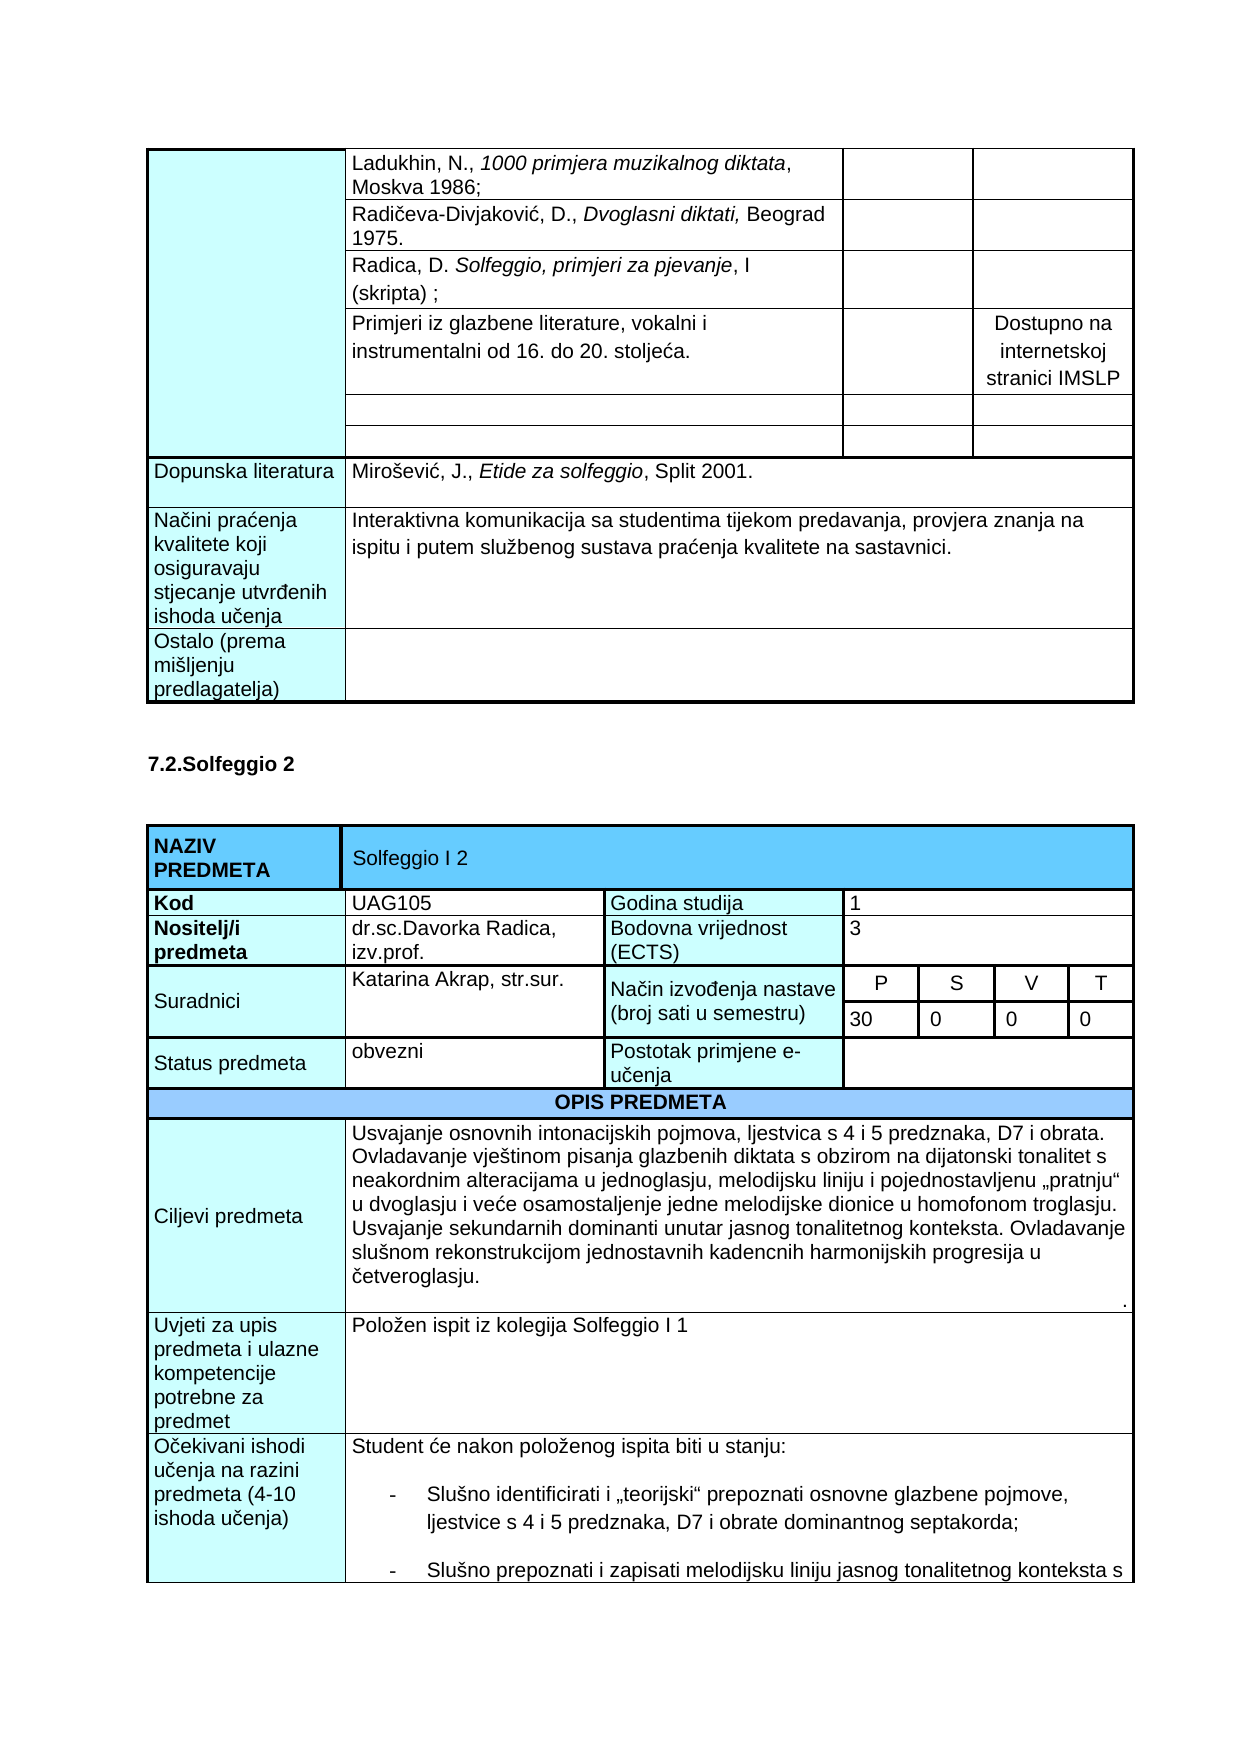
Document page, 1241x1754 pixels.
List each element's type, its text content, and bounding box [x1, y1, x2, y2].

table_cell [844, 309, 972, 394]
table_header NAZIV PREDMETA [149, 827, 339, 888]
table_cell Načini praćenja kvalitete koji osiguravaju stjecanje utvrđenih ishoda učenja [149, 508, 345, 627]
table_cell Ladukhin, N., 1000 primjera muzikalnog diktata, Moskva 1986; [346, 149, 842, 199]
text 7.2.Solfeggio 2 [148, 752, 1093, 776]
table_cell [346, 629, 1132, 700]
table_cell Nositelj/i predmeta [149, 916, 345, 964]
table_cell [844, 395, 972, 425]
table_cell [149, 151, 345, 456]
table_cell [974, 251, 1132, 308]
table_cell dr.sc.Davorka Radica, izv.prof. [346, 916, 603, 964]
table_cell Očekivani ishodi učenja na razini predmeta (4-10 ishoda učenja) [149, 1434, 345, 1582]
table_cell Radica, D. Solfeggio, primjeri za pjevanje, I (skripta) ; [346, 251, 842, 308]
table_cell [844, 149, 972, 199]
table_cell OPIS PREDMETA [149, 1090, 1132, 1117]
table_cell UAG105 [346, 891, 603, 915]
table_cell [346, 395, 842, 425]
table_cell Uvjeti za upis predmeta i ulazne kompetencije potrebne za predmet [149, 1313, 345, 1433]
table_cell Postotak primjene e-učenja [606, 1039, 842, 1087]
table_cell [974, 149, 1132, 199]
table_cell Usvajanje osnovnih intonacijskih pojmova, ljestvica s 4 i 5 predznaka, D7 i obrata. Ovladavanje vještinom pisanja glazbenih diktata s obzirom na dijatonski tonalitet s neakordnim alteracijama u jednoglasju, melodijsku liniju i pojednostavljenu „pratnju“ u dvoglasju i veće osamostaljenje jedne melodijske dionice u homofonom troglasju. Usvajanje sekundarnih dominanti unutar jasnog tonalitetnog konteksta. Ovladavanje slušnom rekonstrukcijom jednostavnih kadencnih harmonijskih progresija u četveroglasju. . [346, 1120, 1132, 1312]
table_cell Bodovna vrijednost (ECTS) [606, 916, 842, 964]
table_cell Dostupno na internetskoj stranici IMSLP [974, 309, 1132, 394]
table_cell Ciljevi predmeta [149, 1120, 345, 1312]
table_cell 30 [845, 1003, 917, 1036]
table_cell P [845, 967, 917, 1000]
table_cell Radičeva-Divjaković, D., Dvoglasni diktati, Beograd 1975. [346, 200, 842, 250]
table_cell 0 [920, 1003, 993, 1036]
table_cell Primjeri iz glazbene literature, vokalni i instrumentalni od 16. do 20. stoljeća. [346, 309, 842, 394]
table_cell [844, 251, 972, 308]
table_cell [974, 426, 1132, 456]
table_cell [974, 200, 1132, 250]
table_cell 1 [845, 891, 1132, 915]
table_cell Status predmeta [149, 1039, 345, 1087]
table_cell Ostalo (prema mišljenju predlagatelja) [149, 629, 345, 700]
table_cell [844, 200, 972, 250]
table_cell T [1070, 967, 1132, 1000]
table_cell Način izvođenja nastave (broj sati u semestru) [606, 967, 842, 1036]
table_cell Mirošević, J., Etide za solfeggio, Split 2001. [346, 459, 1132, 507]
table_cell [346, 426, 842, 456]
table_cell 0 [1070, 1003, 1132, 1036]
table_cell [844, 426, 972, 456]
table_cell 0 [996, 1003, 1067, 1036]
table_cell Interaktivna komunikacija sa studentima tijekom predavanja, provjera znanja na ispitu i putem službenog sustava praćenja kvalitete na sastavnici. [346, 508, 1132, 627]
table_cell Suradnici [149, 967, 345, 1036]
table_cell Katarina Akrap, str.sur. [346, 967, 603, 1036]
table_cell Student će nakon položenog ispita biti u stanju: Slušno identificirati i „teorijski“ prepoznati osnovne glazbene pojmove, ljestvice s 4 i 5 predznaka, D7 i obrate dominantnog septakorda; Slušno prepoznati i zapisati melodijsku liniju jasnog tonalitetnog konteksta s [346, 1434, 1132, 1582]
table_cell obvezni [346, 1039, 603, 1087]
table_cell Godina studija [606, 891, 842, 915]
table_cell [974, 395, 1132, 425]
table_cell Dopunska literatura [149, 459, 345, 507]
table_cell Kod [149, 891, 345, 915]
table_cell S [920, 967, 993, 1000]
table_cell 3 [845, 916, 1132, 964]
table_cell [845, 1039, 1132, 1087]
table_cell V [996, 967, 1067, 1000]
table_cell Položen ispit iz kolegija Solfeggio I 1 [346, 1313, 1132, 1433]
table_header Solfeggio I 2 [343, 827, 1132, 888]
